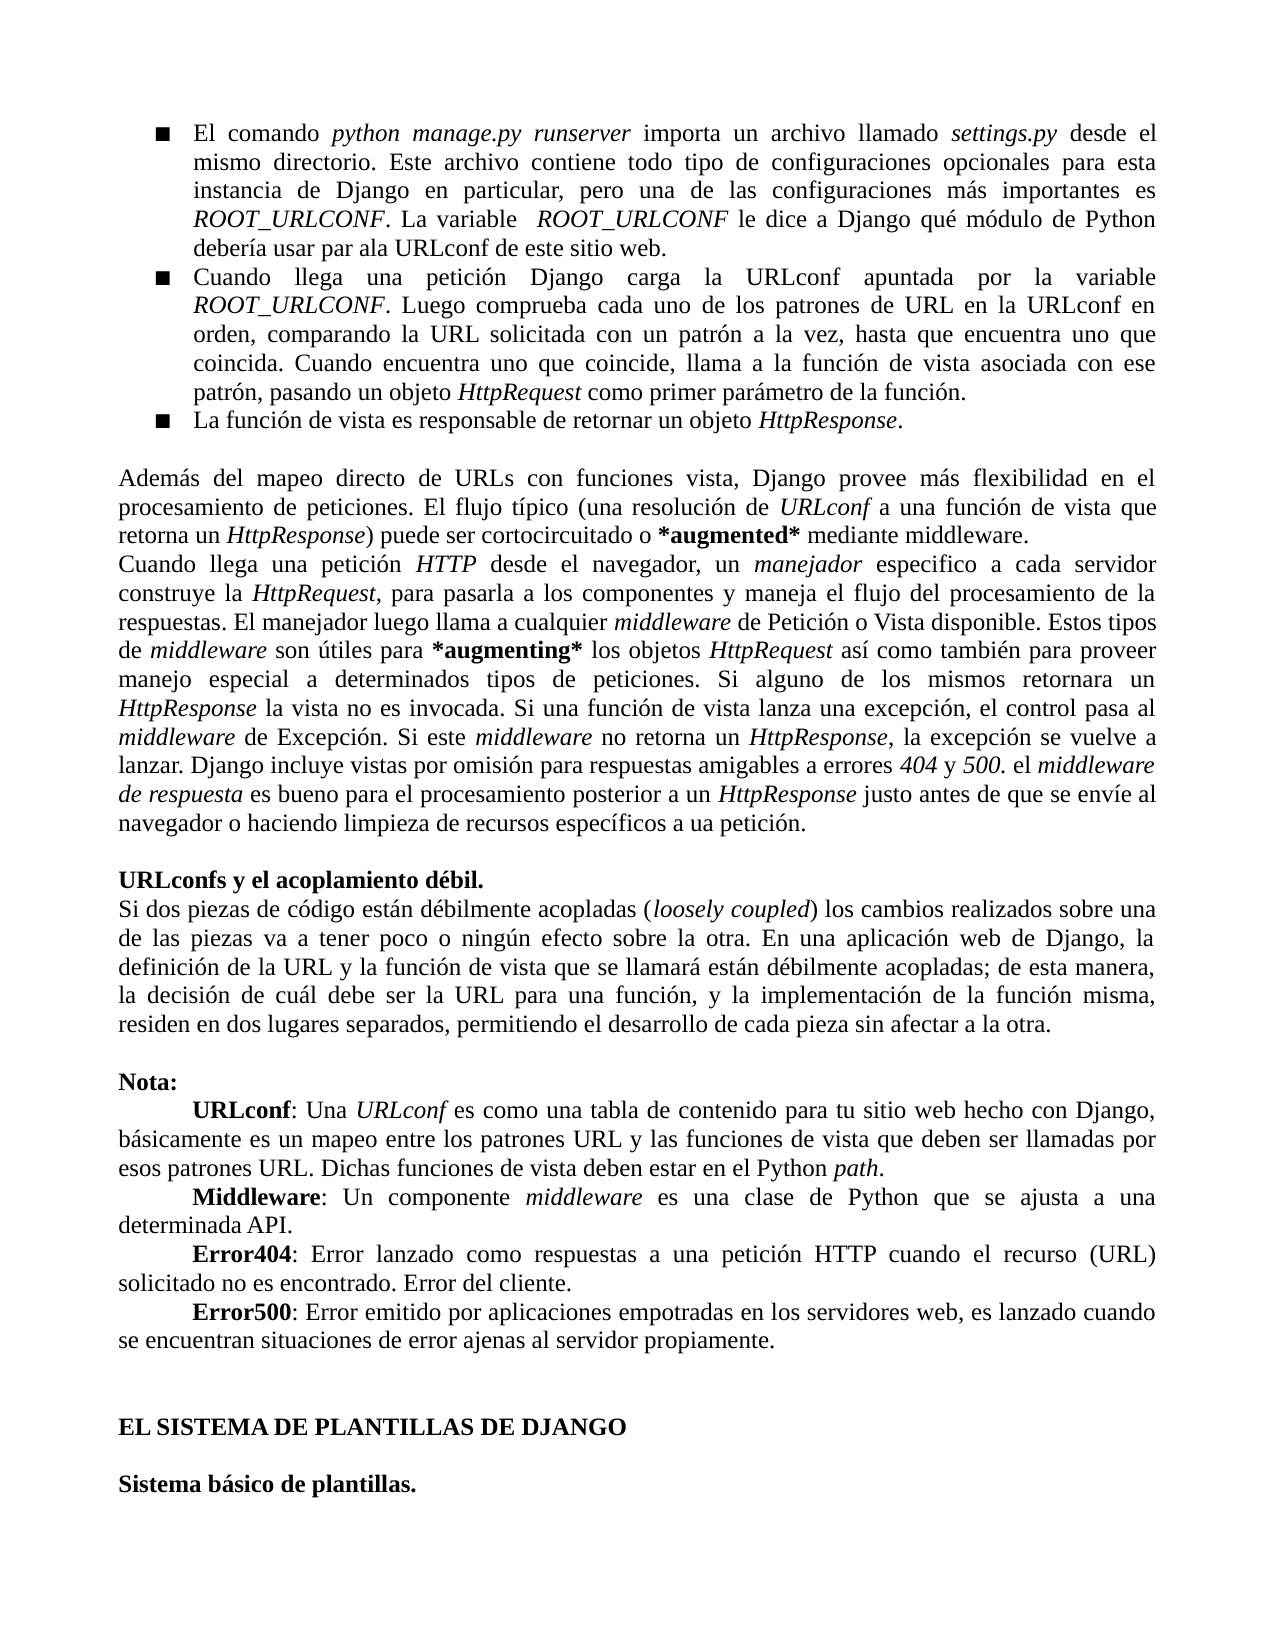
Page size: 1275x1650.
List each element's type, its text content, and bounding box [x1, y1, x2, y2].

text URLconf: Una URLconf es como una tabla de contenido para tu sitio web hecho con Django, básicamente es un mapeo entre los patrones URL y las funciones de vista que deben ser llamadas por esos patrones URL. Dichas funciones de vista deben estar en el Python path. [118, 1096, 1157, 1182]
text Middleware: Un componente middleware es una clase de Python que se ajusta a una determinada API. [118, 1182, 1157, 1239]
list El comando python manage.py runserver importa un archivo llamado settings.py desde el mismo directorio. Este archivo contiene todo tipo de configuraciones opcionales para esta instancia de Django en particular, pero una de las configuraciones más importantes es ROOT_URLCONF. La variable ROOT_URLCONF le dice a Django qué módulo de Python debería usar par ala URLconf de este sitio web. [156, 118, 1157, 262]
text Además del mapeo directo de URLs con funciones vista, Django provee más flexibilidad en el procesamiento de peticiones. El flujo típico (una resolución de URLconf a una función de vista que retorna un HttpResponse) puede ser cortocircuitado o *augmented* mediante middleware. [118, 463, 1157, 549]
text EL SISTEMA DE PLANTILLAS DE DJANGO [118, 1412, 1157, 1441]
text Si dos piezas de código están débilmente acopladas (loosely coupled) los cambios realizados sobre una de las piezas va a tener poco o ningún efecto sobre la otra. En una aplicación web de Django, la definición de la URL y la función de vista que se llamará están débilmente acopladas; de esta manera, la decisión de cuál debe ser la URL para una función, y la implementación de la función misma, residen en dos lugares separados, permitiendo el desarrollo de cada pieza sin afectar a la otra. [118, 894, 1157, 1038]
list Cuando llega una petición Django carga la URLconf apuntada por la variable ROOT_URLCONF. Luego comprueba cada uno de los patrones de URL en la URLconf en orden, comparando la URL solicitada con un patrón a la vez, hasta que encuentra uno que coincida. Cuando encuentra uno que coincide, llama a la función de vista asociada con ese patrón, pasando un objeto HttpRequest como primer parámetro de la función. [156, 262, 1157, 406]
list La función de vista es responsable de retornar un objeto HttpResponse. [156, 406, 1157, 434]
text Sistema básico de plantillas. [118, 1469, 1157, 1498]
text Cuando llega una petición HTTP desde el navegador, un manejador especifico a cada servidor construye la HttpRequest, para pasarla a los componentes y maneja el flujo del procesamiento de la respuestas. El manejador luego llama a cualquier middleware de Petición o Vista disponible. Estos tipos de middleware son útiles para *augmenting* los objetos HttpRequest así como también para proveer manejo especial a determinados tipos de peticiones. Si alguno de los mismos retornara un HttpResponse la vista no es invocada. Si una función de vista lanza una excepción, el control pasa al middleware de Excepción. Si este middleware no retorna un HttpResponse, la excepción se vuelve a lanzar. Django incluye vistas por omisión para respuestas amigables a errores 404 y 500. el middleware de respuesta es bueno para el procesamiento posterior a un HttpResponse justo antes de que se envíe al navegador o haciendo limpieza de recursos específicos a ua petición. [118, 549, 1157, 837]
text Error500: Error emitido por aplicaciones empotradas en los servidores web, es lanzado cuando se encuentran situaciones de error ajenas al servidor propiamente. [118, 1297, 1157, 1354]
text URLconfs y el acoplamiento débil. [118, 866, 1157, 894]
text Error404: Error lanzado como respuestas a una petición HTTP cuando el recurso (URL) solicitado no es encontrado. Error del cliente. [118, 1239, 1157, 1297]
text Nota: [118, 1067, 1157, 1096]
